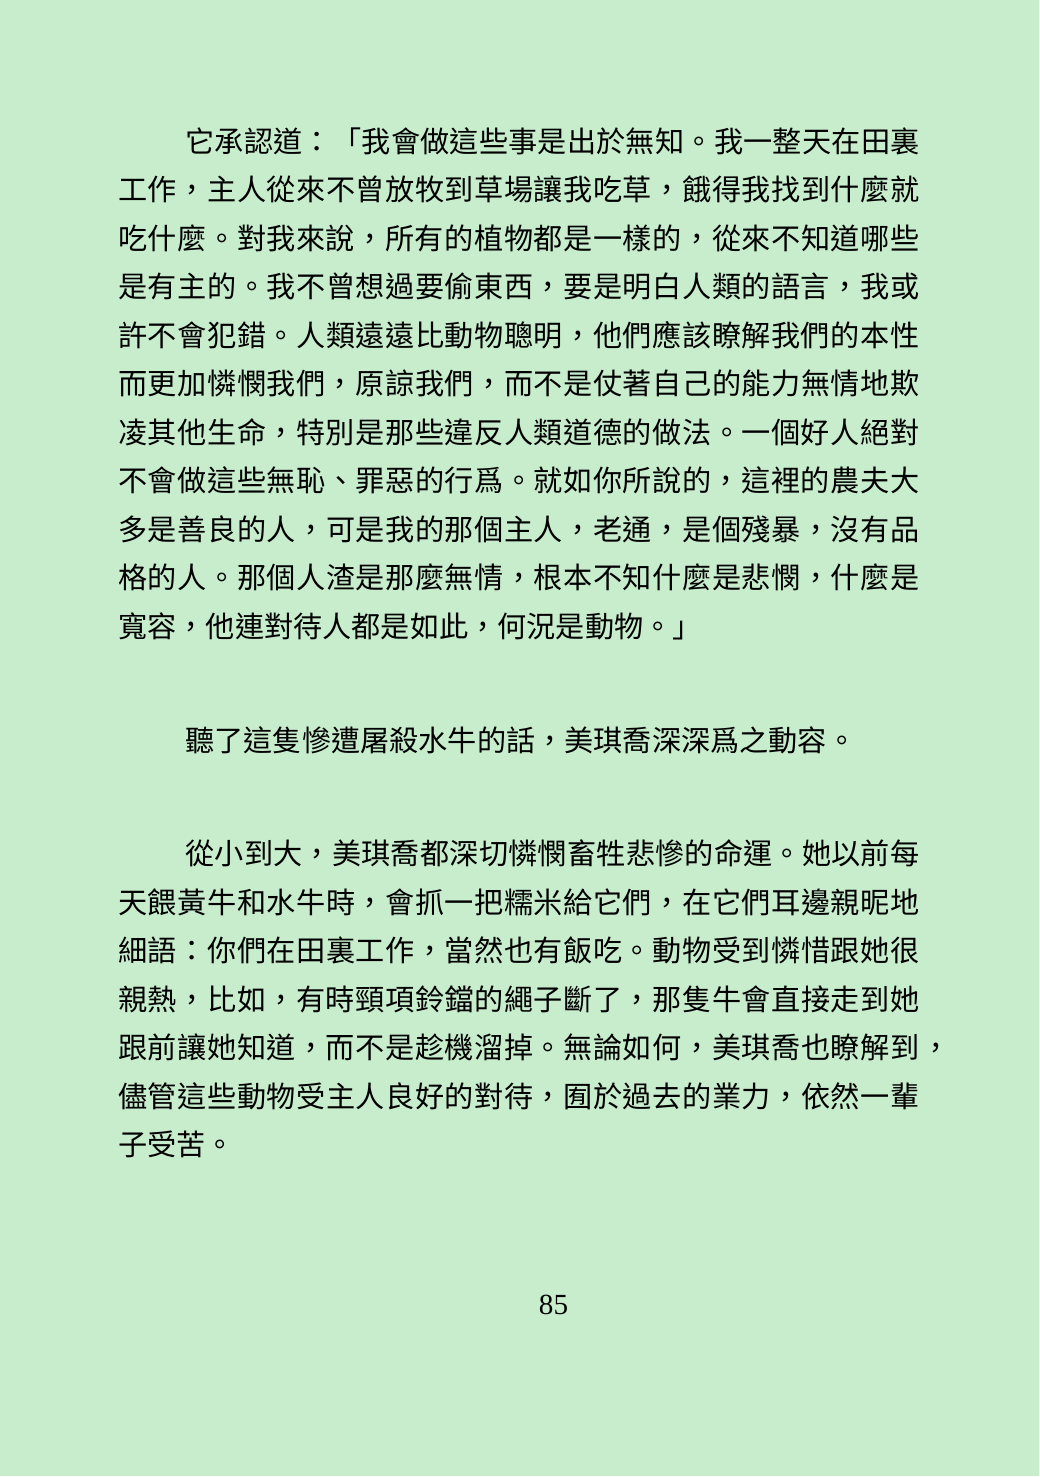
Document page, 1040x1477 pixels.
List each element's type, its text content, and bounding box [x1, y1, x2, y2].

text 它承認道：「我會做這些事是出於無知。我一整天在田裏工作，主人從來不曾放牧到草場讓我吃草，餓得我找到什麼就吃什麼。對我來說，所有的植物都是一樣的，從來不知道哪些是有主的。我不曾想過要偷東西，要是明白人類的語言，我或許不會犯錯。人類遠遠比動物聰明，他們應該瞭解我們的本性而更加憐憫我們，原諒我們，而不是仗著自己的能力無情地欺凌其他生命，特別是那些違反人類道德的做法。一個好人絕對不會做這些無恥、罪惡的行爲。就如你所說的，這裡的農夫大多是善良的人，可是我的那個主人，老通，是個殘暴，沒有品格的人。那個人渣是那麼無情，根本不知什麼是悲憫，什麼是寬容，他連對待人都是如此，何況是動物。」 [118, 118, 921, 646]
text 聽了這隻慘遭屠殺水牛的話，美琪喬深深爲之動容。 [118, 717, 921, 759]
text 從小到大，美琪喬都深切憐憫畜牲悲慘的命運。她以前每天餵黃牛和水牛時，會抓一把糯米給它們，在它們耳邊親昵地細語：你們在田裏工作，當然也有飯吃。動物受到憐惜跟她很親熱，比如，有時頸項鈴鐺的繩子斷了，那隻牛會直接走到她跟前讓她知道，而不是趁機溜掉。無論如何，美琪喬也瞭解到，儘管這些動物受主人良好的對待，囿於過去的業力，依然一輩子受苦。 [118, 831, 921, 1164]
